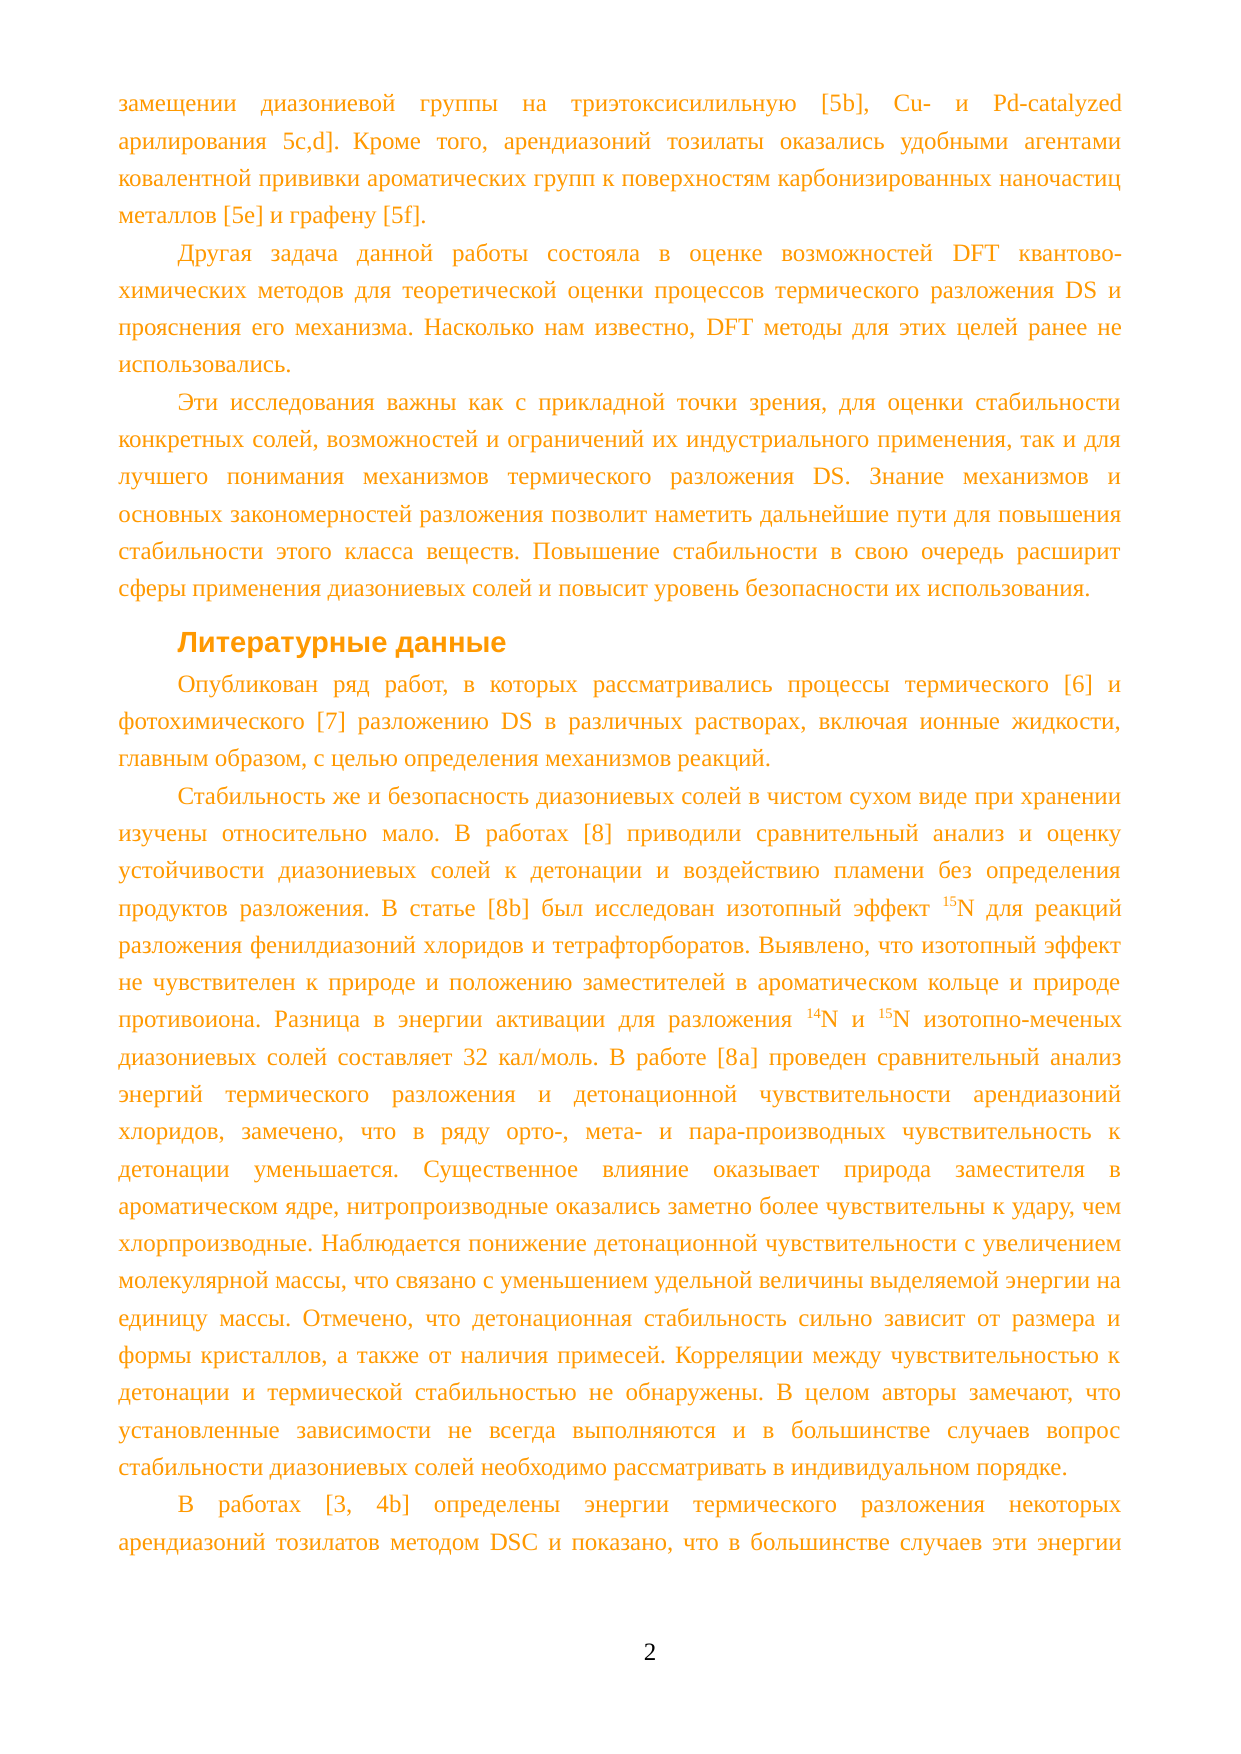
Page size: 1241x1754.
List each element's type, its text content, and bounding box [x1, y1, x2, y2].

text Опубликован ряд работ, в которых рассматривались процессы термического [6] и фотохимического [7] разложению DS в различных растворах, включая ионные жидкости, главным образом, с целью определения механизмов реакций. [118, 669, 1122, 772]
text Стабильность же и безопасность диазониевых солей в чистом сухом виде при хранении изучены относительно мало. В работах [8] приводили сравнительный анализ и оценку устойчивости диазониевых солей к детонации и воздействию пламени без определения продуктов разложения. В статье [8b] был исследован изотопный эффект 15N для реакций разложения фенилдиазоний хлоридов и тетрафторборатов. Выявлено, что изотопный эффект не чувствителен к природе и положению заместителей в ароматическом кольце и природе противоиона. Разница в энергии активации для разложения 14N и 15N изотопно-меченых диазониевых солей составляет 32 кал/моль. В работе [8a] проведен сравнительный анализ энергий термического разложения и детонационной чувствительности арендиазоний хлоридов, замечено, что в ряду орто-, мета- и пара-производных чувствительность к детонации уменьшается. Существенное влияние оказывает природа заместителя в ароматическом ядре, нитропроизводные оказались заметно более чувствительны к удару, чем хлорпроизводные. Наблюдается понижение детонационной чувствительности с увеличением молекулярной массы, что связано с уменьшением удельной величины выделяемой энергии на единицу массы. Отмечено, что детонационная стабильность сильно зависит от размера и формы кристаллов, а также от наличия примесей. Корреляции между чувствительностью к детонации и термической стабильностью не обнаружены. В целом авторы замечают, что установленные зависимости не всегда выполняются и в большинстве случаев вопрос стабильности диазониевых солей необходимо рассматривать в индивидуальном порядке. [118, 781, 1122, 1481]
text Эти исследования важны как с прикладной точки зрения, для оценки стабильности конкретных солей, возможностей и ограничений их индустриального применения, так и для лучшего понимания механизмов термического разложения DS. Знание механизмов и основных закономерностей разложения позволит наметить дальнейшие пути для повышения стабильности этого класса веществ. Повышение стабильности в свою очередь расширит сферы применения диазониевых солей и повысит уровень безопасности их использования. [118, 387, 1122, 602]
text В работах [3, 4b] определены энергии термического разложения некоторых арендиазоний тозилатов методом DSC и показано, что в большинстве случаев эти энергии [118, 1489, 1122, 1555]
text Другая задача данной работы состояла в оценке возможностей DFT квантово-химических методов для теоретической оценки процессов термического разложения DS и прояснения его механизма. Насколько нам известно, DFT методы для этих целей ранее не использовались. [118, 238, 1122, 378]
text замещении диазониевой группы на триэтоксисилильную [5b], Cu- и Pd-catalyzed арилирования 5c,d]. Кроме того, арендиазоний тозилаты оказались удобными агентами ковалентной прививки ароматических групп к поверхностям карбонизированных наночастиц металлов [5e] и графену [5f]. [118, 88, 1122, 229]
subtitle Литературные данные [118, 625, 1122, 659]
